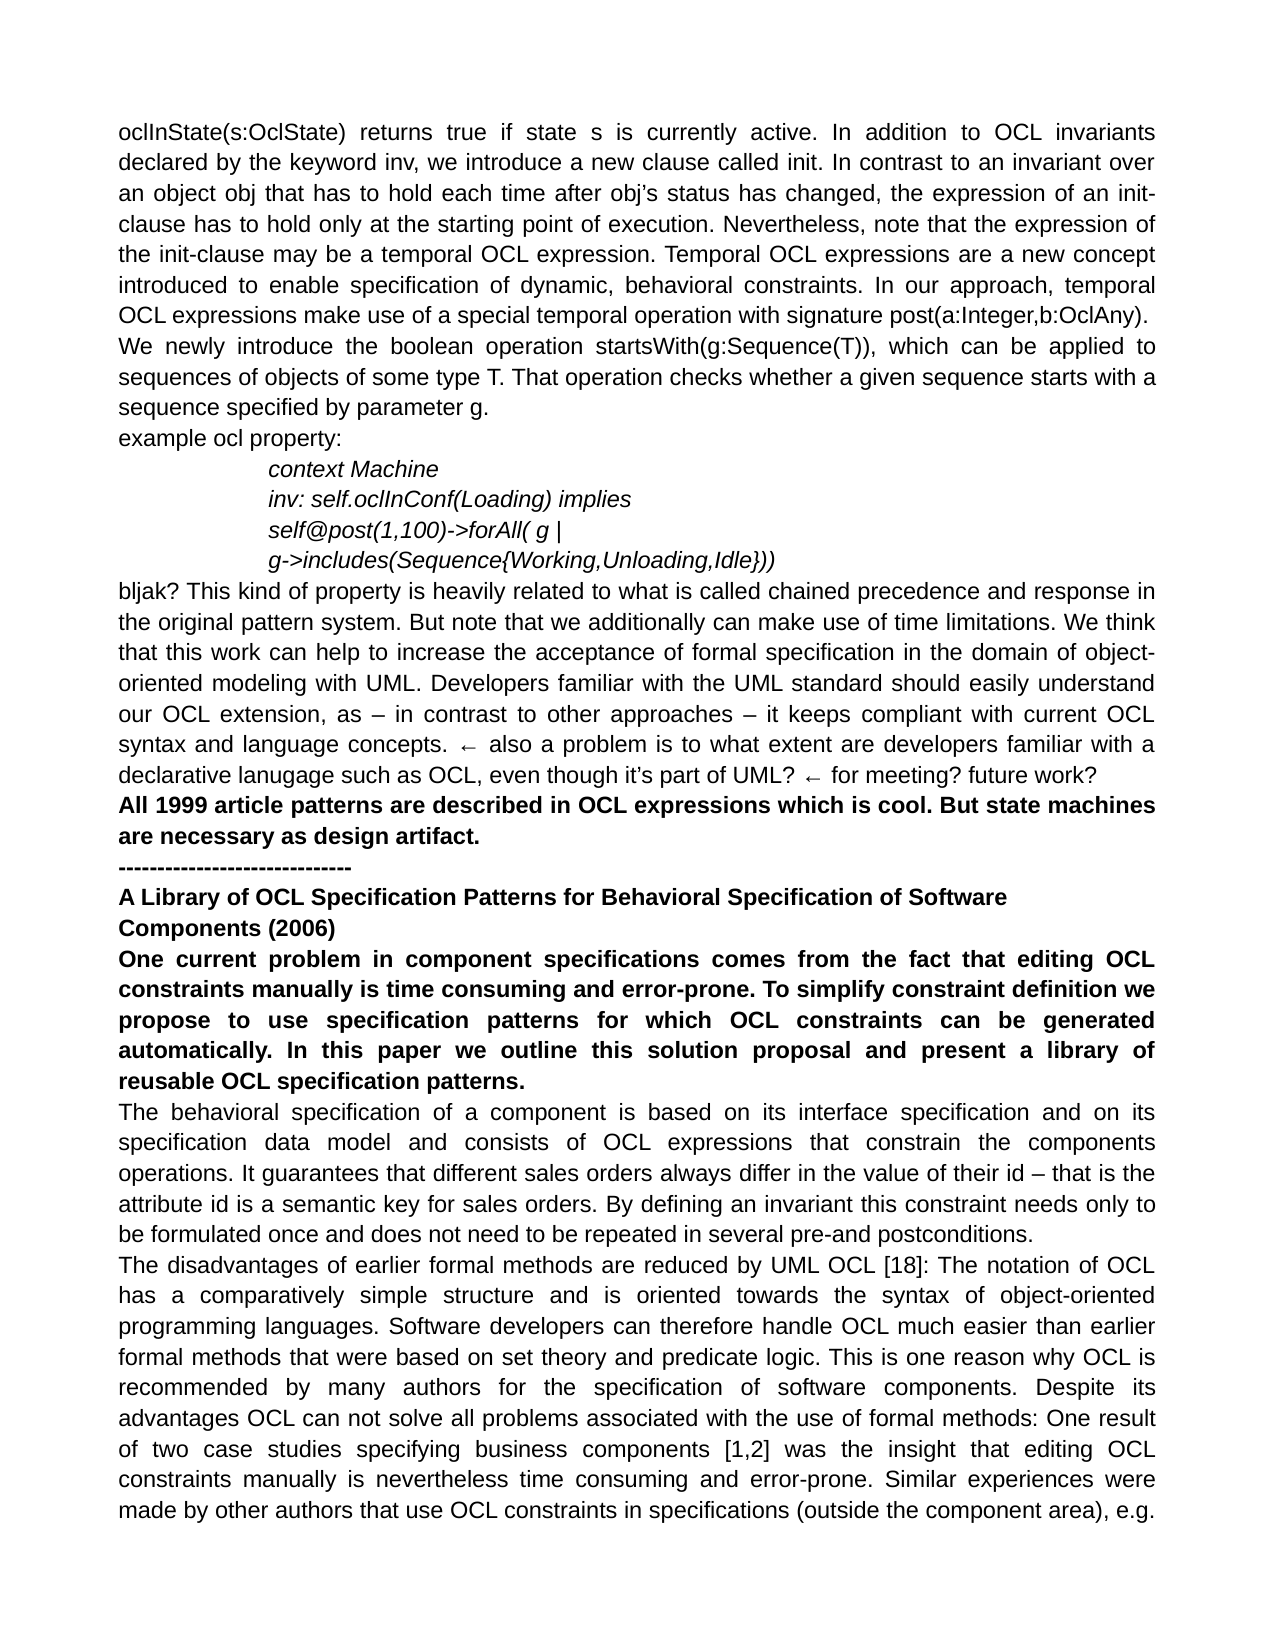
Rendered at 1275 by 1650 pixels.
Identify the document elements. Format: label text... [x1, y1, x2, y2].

text ------------------------------ [118, 853, 1157, 880]
text One current problem in component specifications comes from the fact that editing OCL constraints manually is time consuming and error-prone. To simplify constraint definition we propose to use specification patterns for which OCL constraints can be generated automatically. In this paper we outline this solution proposal and present a library of reusable OCL specification patterns. [118, 945, 1157, 1094]
text inv: self.oclInConf(Loading) implies [268, 486, 1157, 512]
text We newly introduce the boolean operation startsWith(g:Sequence(T)), which can be applied to sequences of objects of some type T. That operation checks whether a given sequence starts with a sequence specified by parameter g. [118, 332, 1157, 421]
text The disadvantages of earlier formal methods are reduced by UML OCL [18]: The notation of OCL has a comparatively simple structure and is oriented towards the syntax of object-oriented programming languages. Software developers can therefore handle OCL much easier than earlier formal methods that were based on set theory and predicate logic. This is one reason why OCL is recommended by many authors for the specification of software components. Despite its advantages OCL can not solve all problems associated with the use of formal methods: One result of two case studies specifying business components [1,2] was the insight that editing OCL constraints manually is nevertheless time consuming and error-prone. Similar experiences were made by other authors that use OCL constraints in specifications (outside the component area), e.g. [118, 1251, 1157, 1523]
text g->includes(Sequence{Working,Unloading,Idle})) [268, 547, 1157, 574]
text example ocl property: [118, 424, 1157, 451]
text context Machine [268, 455, 1157, 482]
text All 1999 article patterns are described in OCL expressions which is cool. But state machines are necessary as design artifact. [118, 792, 1157, 849]
text bljak? This kind of property is heavily related to what is called chained precedence and response in the original pattern system. But note that we additionally can make use of time limitations. We think that this work can help to increase the acceptance of formal specification in the domain of object-oriented modeling with UML. Developers familiar with the UML standard should easily understand our OCL extension, as – in contrast to other approaches – it keeps compliant with current OCL syntax and language concepts. ← also a problem is to what extent are developers familiar with a declarative lanugage such as OCL, even though it’s part of UML? ← for meeting? future work? [118, 577, 1157, 788]
text A Library of OCL Specification Patterns for Behavioral Specification of Software Components (2006) [118, 884, 1157, 941]
text The behavioral specification of a component is based on its interface specification and on its specification data model and consists of OCL expressions that constrain the components operations. It guarantees that different sales orders always differ in the value of their id – that is the attribute id is a semantic key for sales orders. By defining an invariant this constraint needs only to be formulated once and does not need to be repeated in several pre-and postconditions. [118, 1098, 1157, 1247]
text oclInState(s:OclState) returns true if state s is currently active. In addition to OCL invariants declared by the keyword inv, we introduce a new clause called init. In contrast to an invariant over an object obj that has to hold each time after obj’s status has changed, the expression of an init-clause has to hold only at the starting point of execution. Nevertheless, note that the expression of the init-clause may be a temporal OCL expression. Temporal OCL expressions are a new concept introduced to enable specification of dynamic, behavioral constraints. In our approach, temporal OCL expressions make use of a special temporal operation with signature post(a:Integer,b:OclAny). [118, 118, 1157, 329]
text self@post(1,100)->forAll( g | [268, 516, 1157, 543]
